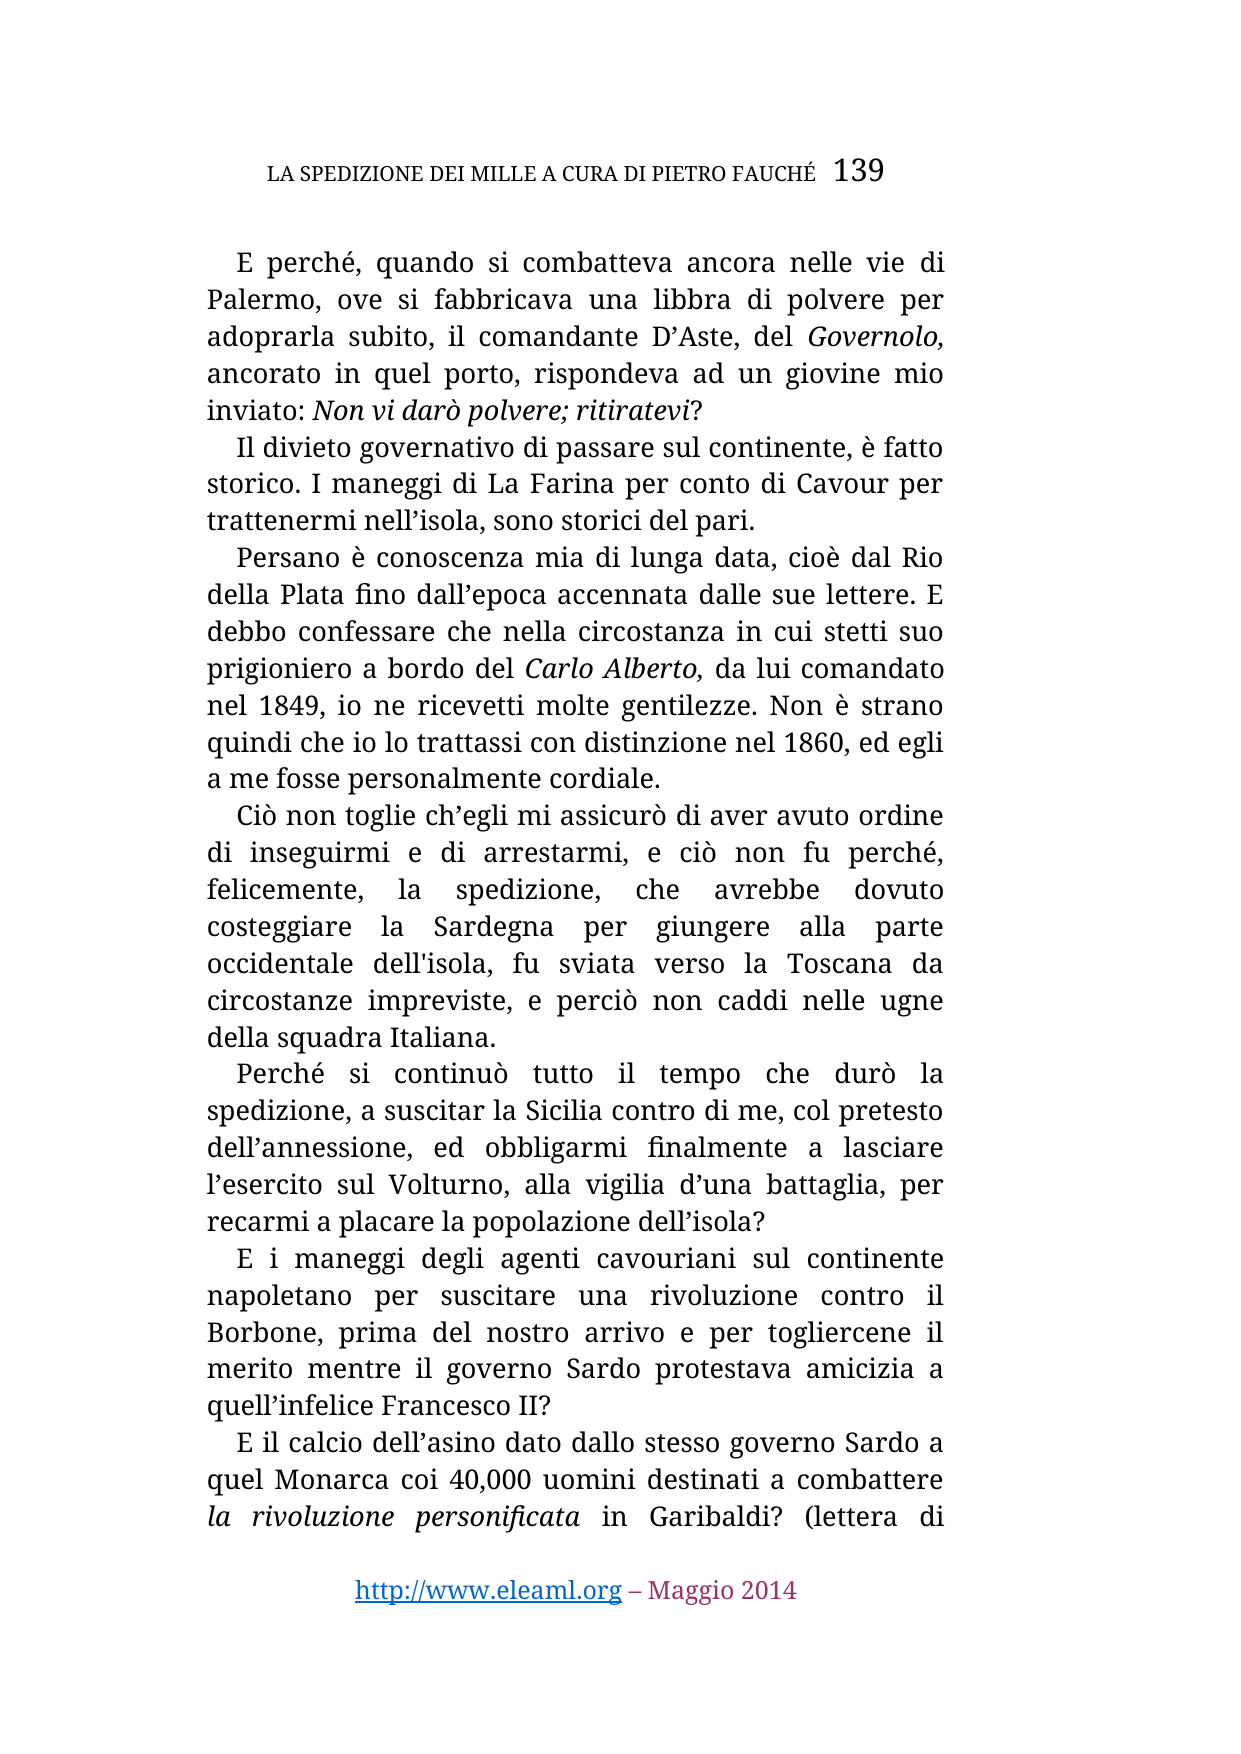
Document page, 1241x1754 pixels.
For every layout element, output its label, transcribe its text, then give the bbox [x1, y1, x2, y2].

text E il calcio dell’asino dato dallo stesso governo Sardo a quel Monarca coi 40,000 uomini destinati a combattere la rivoluzione personificata in Garibaldi? (lettera di [207, 1424, 945, 1534]
text Il divieto governativo di passare sul continente, è fatto storico. I maneggi di La Farina per conto di Cavour per trattenermi nell’isola, sono storici del pari. [207, 428, 945, 539]
text Ciò non toglie ch’egli mi assicurò di aver avuto ordine di inseguirmi e di arrestarmi, e ciò non fu perché, felicemente, la spedizione, che avrebbe dovuto costeggiare la Sardegna per giungere alla parte occidentale dell'isola, fu sviata verso la Toscana da circostanze impreviste, e perciò non caddi nelle ugne della squadra Italiana. [207, 797, 945, 1055]
text Persano è conoscenza mia di lunga data, cioè dal Rio della Plata fino dall’epoca accennata dalle sue lettere. E debbo confessare che nella circostanza in cui stetti suo prigioniero a bordo del Carlo Alberto, da lui comandato nel 1849, io ne ricevetti molte gentilezze. Non è strano quindi che io lo trattassi con distinzione nel 1860, ed egli a me fosse personalmente cordiale. [207, 539, 945, 797]
text E perché, quando si combatteva ancora nelle vie di Palermo, ove si fabbricava una libbra di polvere per adoprarla subito, il comandante D’Aste, del Governolo, ancorato in quel porto, rispondeva ad un giovine mio inviato: Non vi darò polvere; ritiratevi? [207, 244, 945, 428]
text Perché si continuò tutto il tempo che durò la spedizione, a suscitar la Sicilia contro di me, col pretesto dell’annessione, ed obbligarmi finalmente a lasciare l’esercito sul Volturno, alla vigilia d’una battaglia, per recarmi a placare la popolazione dell’isola? [207, 1055, 945, 1239]
text E i maneggi degli agenti cavouriani sul continente napoletano per suscitare una rivoluzione contro il Borbone, prima del nostro arrivo e per togliercene il merito mentre il governo Sardo protestava amicizia a quell’infelice Francesco II? [207, 1239, 945, 1424]
